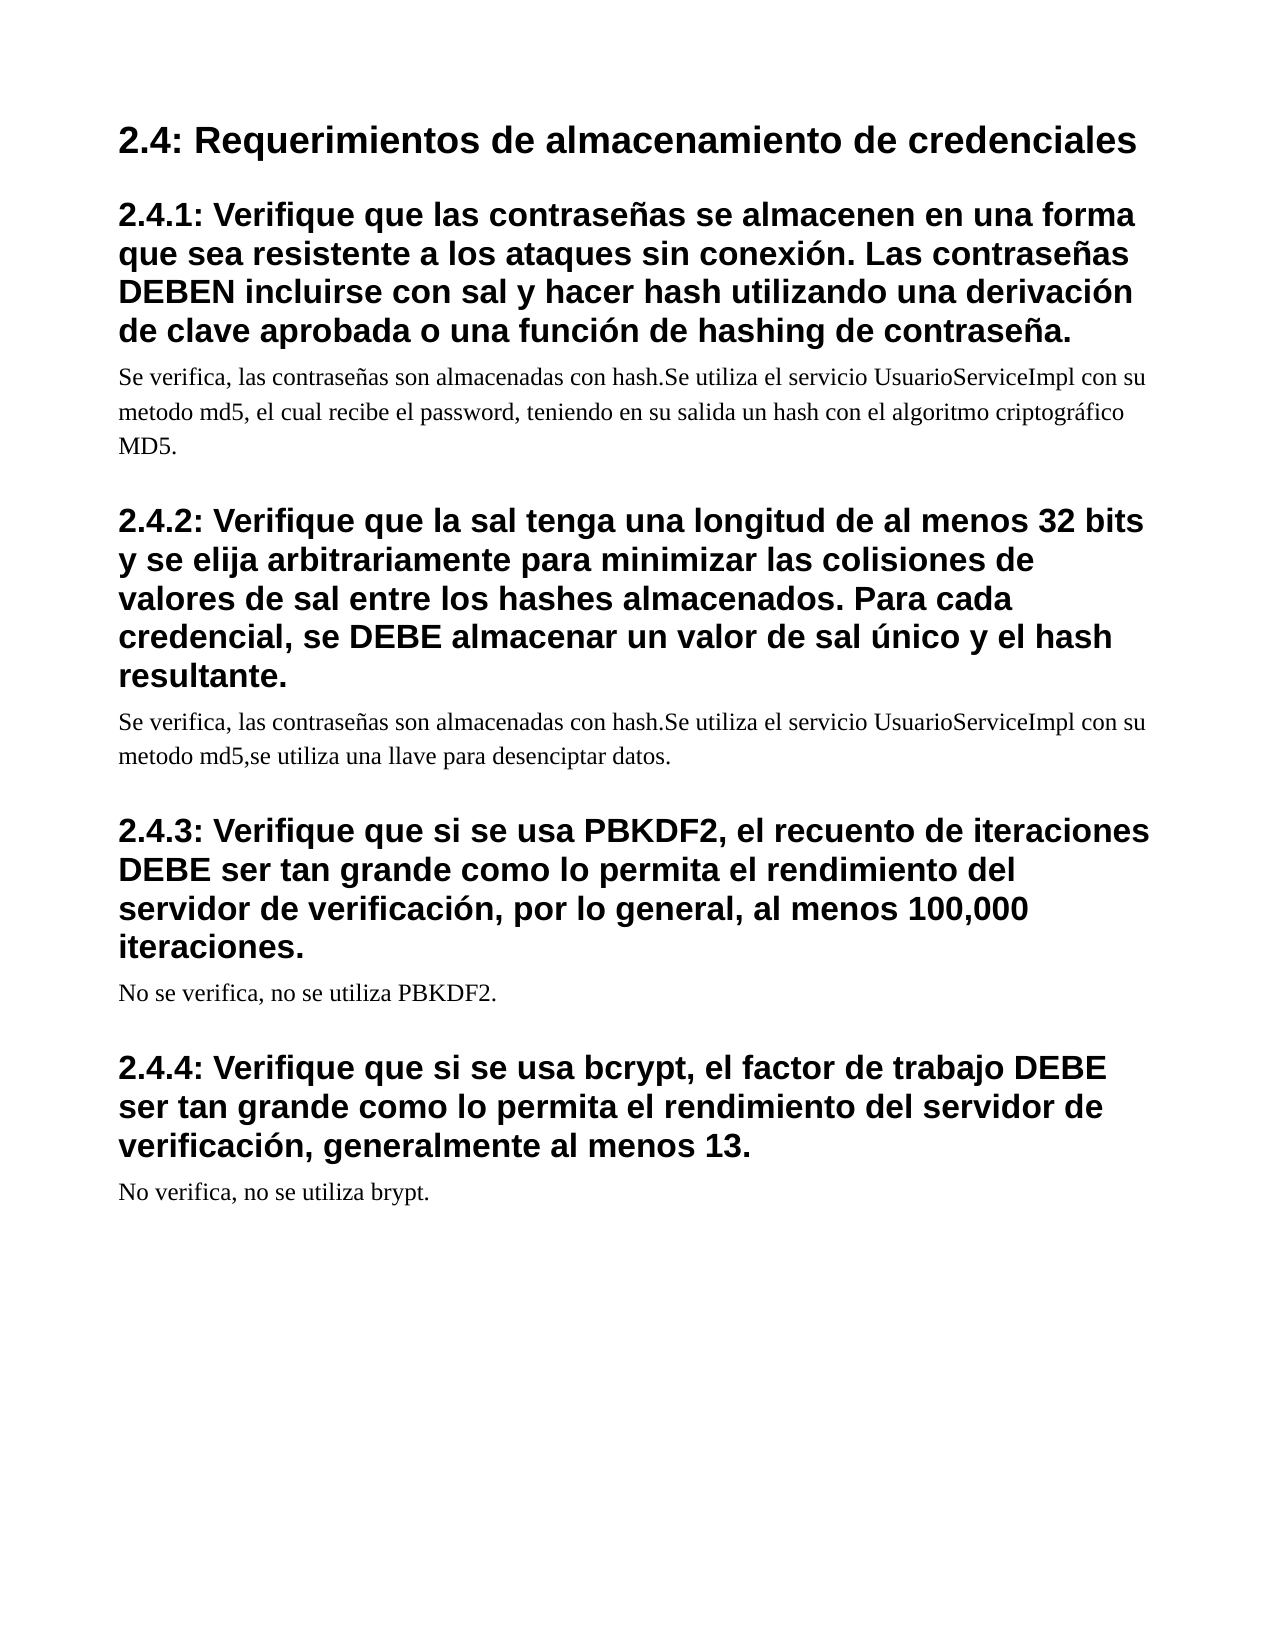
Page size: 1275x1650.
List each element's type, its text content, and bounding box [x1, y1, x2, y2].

text No se verifica, no se utiliza PBKDF2. [118, 978, 1157, 1007]
subtitle 2.4.4: Verifique que si se usa bcrypt, el factor de trabajo DEBE ser tan grande como lo permita el rendimiento del servidor de verificación, generalmente al menos 13. [118, 1048, 1157, 1164]
subtitle 2.4: Requerimientos de almacenamiento de credenciales [118, 118, 1157, 162]
text No verifica, no se utiliza brypt. [118, 1177, 1157, 1205]
subtitle 2.4.3: Verifique que si se usa PBKDF2, el recuento de iteraciones DEBE ser tan grande como lo permita el rendimiento del servidor de verificación, por lo general, al menos 100,000 iteraciones. [118, 811, 1157, 966]
text Se verifica, las contraseñas son almacenadas con hash.Se utiliza el servicio UsuarioServiceImpl con su metodo md5, el cual recibe el password, teniendo en su salida un hash con el algoritmo criptográfico MD5. [118, 362, 1157, 460]
text Se verifica, las contraseñas son almacenadas con hash.Se utiliza el servicio UsuarioServiceImpl con su metodo md5,se utiliza una llave para desenciptar datos. [118, 707, 1157, 770]
subtitle 2.4.1: Verifique que las contraseñas se almacenen en una forma que sea resistente a los ataques sin conexión. Las contraseñas DEBEN incluirse con sal y hacer hash utilizando una derivación de clave aprobada o una función de hashing de contraseña. [118, 195, 1157, 350]
subtitle 2.4.2: Verifique que la sal tenga una longitud de al menos 32 bits y se elija arbitrariamente para minimizar las colisiones de valores de sal entre los hashes almacenados. Para cada credencial, se DEBE almacenar un valor de sal único y el hash resultante. [118, 501, 1157, 694]
